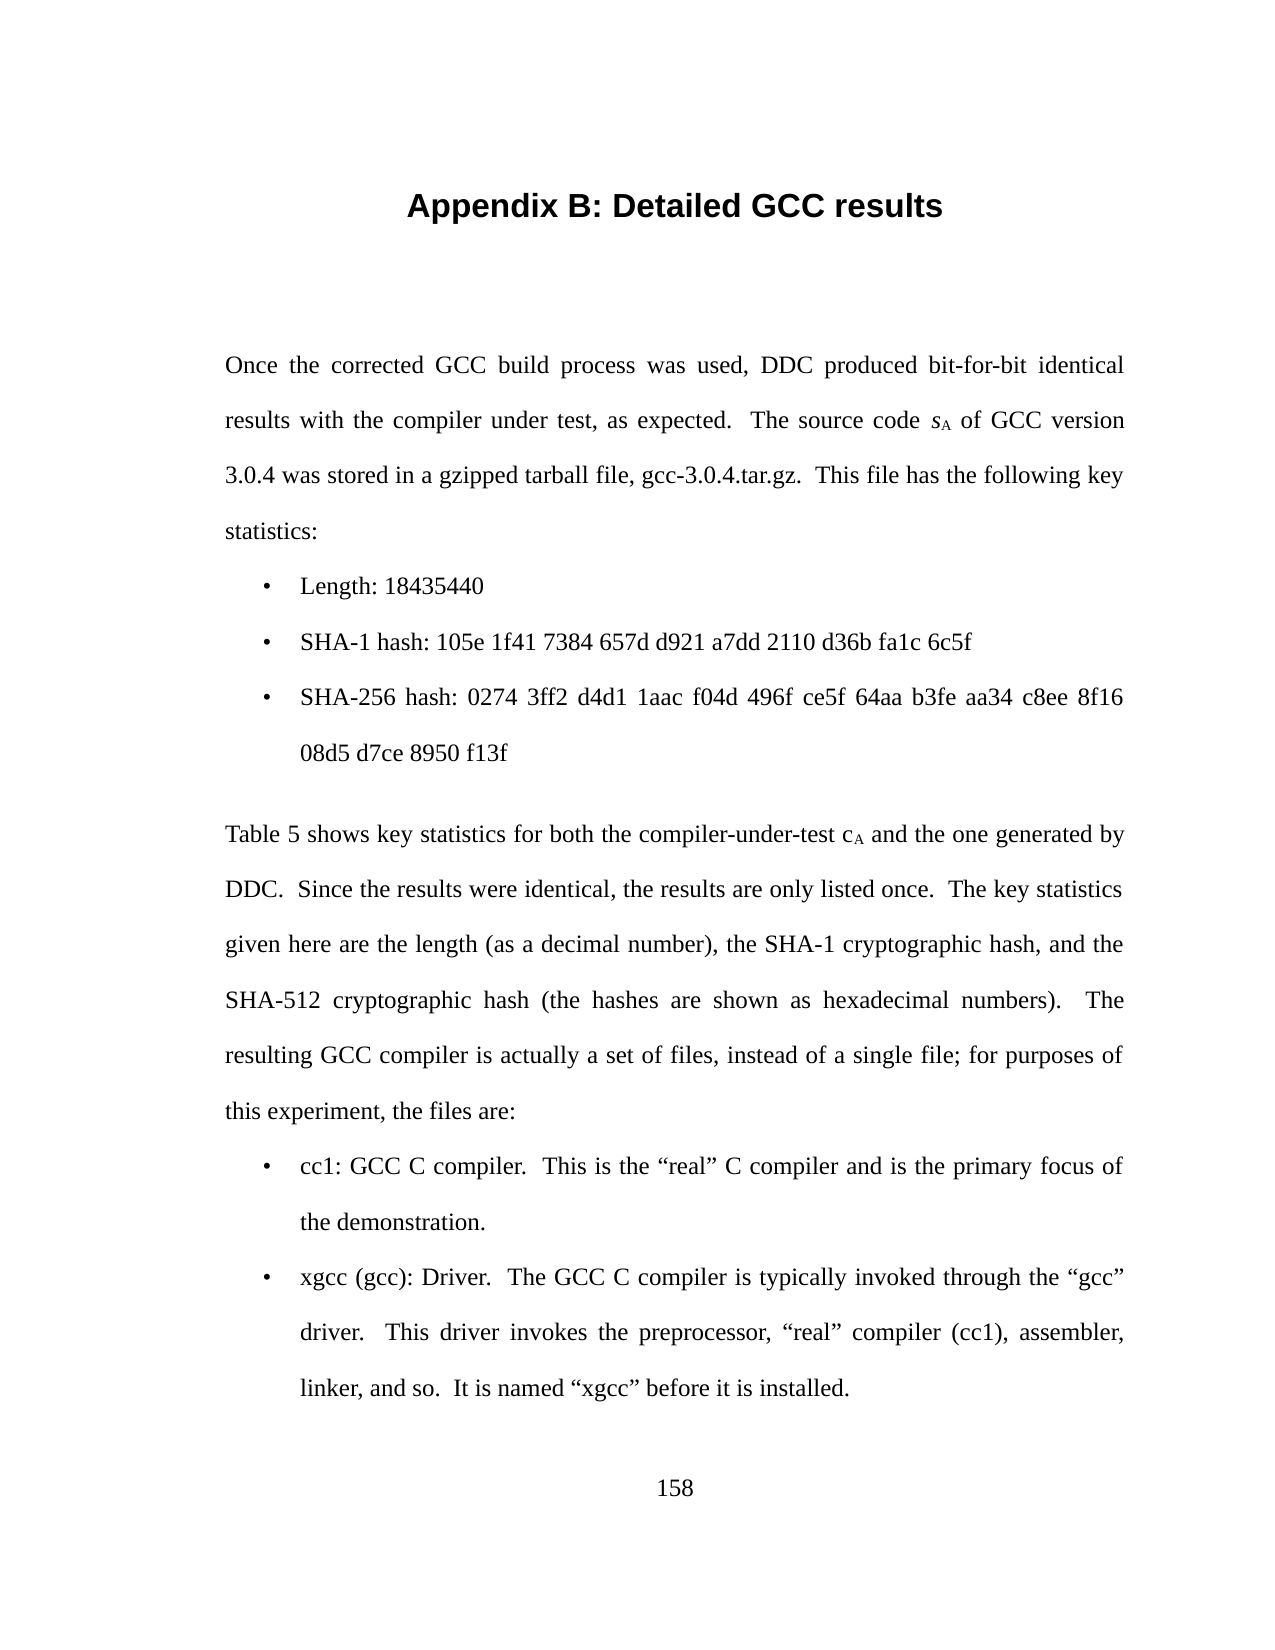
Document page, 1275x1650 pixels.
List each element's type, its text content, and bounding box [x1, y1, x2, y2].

text Table 5 shows key statistics for both the compiler-under-test cA and the one generated by DDC. Since the results were identical, the results are only listed once. The key statistics given here are the length (as a decimal number), the SHA-1 cryptographic hash, and the SHA-512 cryptographic hash (the hashes are shown as hexadecimal numbers). The resulting GCC compiler is actually a set of files, instead of a single file; for purposes of this experiment, the files are: [225, 820, 1125, 1124]
text Once the corrected GCC build process was used, DDC produced bit-for-bit identical results with the compiler under test, as expected. The source code sA of GCC version 3.0.4 was stored in a gzipped tarball file, gcc-3.0.4.tar.gz. This file has the following key statistics: [225, 351, 1125, 545]
list cc1: GCC C compiler. This is the “real” C compiler and is the primary focus of the demonstration. [262, 1152, 1125, 1235]
list xgcc (gcc): Driver. The GCC C compiler is typically invoked through the “gcc” driver. This driver invokes the preprocessor, “real” compiler (cc1), assembler, linker, and so. It is named “xgcc” before it is installed. [262, 1263, 1125, 1402]
list SHA-256 hash: 0274 3ff2 d4d1 1aac f04d 496f ce5f 64aa b3fe aa34 c8ee 8f16 08d5 d7ce 8950 f13f [262, 683, 1125, 766]
list Length: 18435440 [262, 572, 1125, 600]
subtitle Detailed GCC results [225, 187, 1125, 225]
list SHA-1 hash: 105e 1f41 7384 657d d921 a7dd 2110 d36b fa1c 6c5f [262, 628, 1125, 656]
